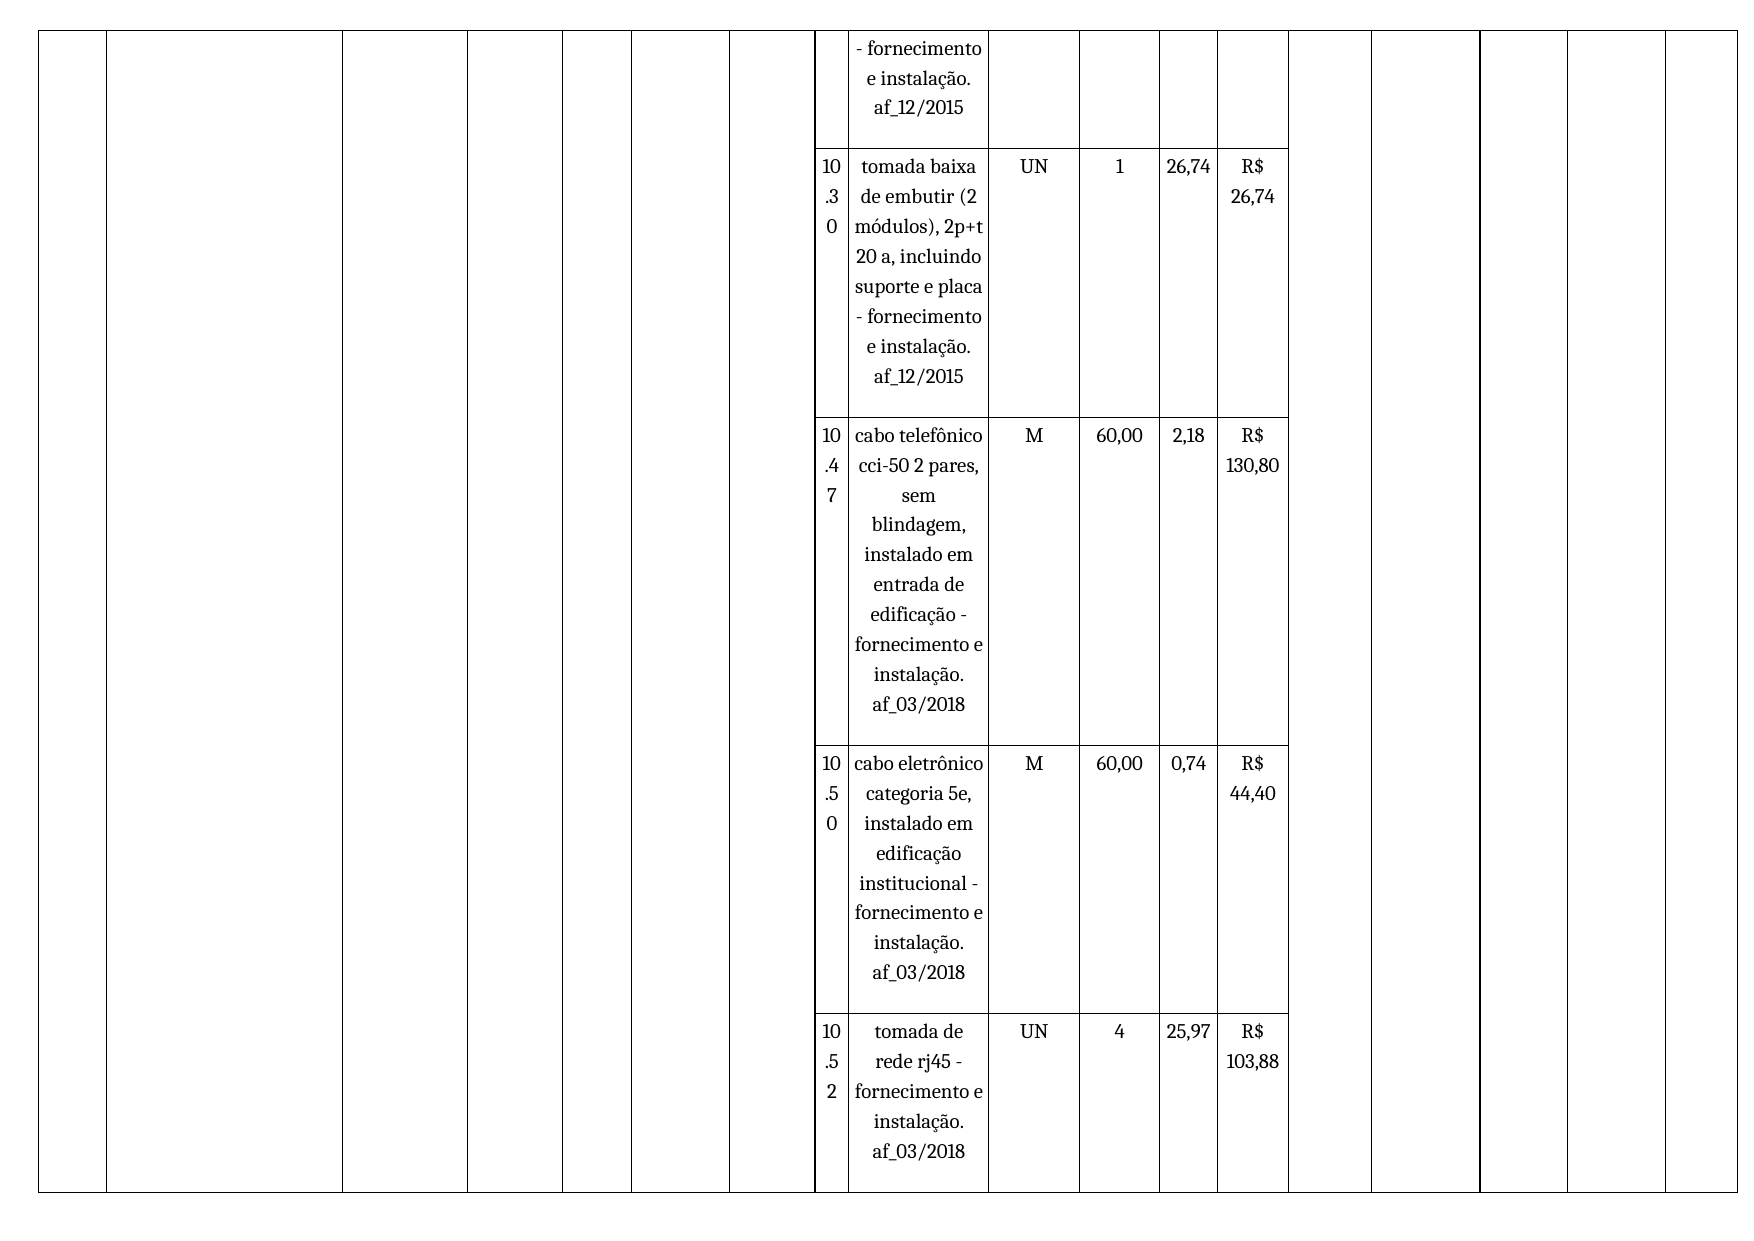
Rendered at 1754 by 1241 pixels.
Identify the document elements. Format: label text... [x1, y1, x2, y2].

table_cell UN [989, 1014, 1079, 1192]
table_cell 10.50 [816, 746, 848, 1013]
table_cell 0,74 [1160, 746, 1217, 1013]
table_cell 4 [1080, 1014, 1159, 1192]
table_cell 1 [1080, 149, 1159, 417]
table_cell - fornecimento e instalação. af_12/2015 [849, 31, 988, 148]
table_cell [107, 31, 342, 1192]
table_cell [468, 31, 562, 1192]
table_cell 10.52 [816, 1014, 848, 1192]
table_cell [39, 31, 106, 1192]
table_cell [632, 31, 729, 1192]
table_cell R$ 130,80 [1218, 418, 1288, 745]
table_cell 60,00 [1080, 746, 1159, 1013]
table_cell [1218, 31, 1288, 148]
table_cell [1666, 31, 1737, 1192]
table_cell M [989, 746, 1079, 1013]
table_cell [1568, 31, 1665, 1192]
table_cell [730, 31, 814, 1192]
table_cell tomada baixa de embutir (2 módulos), 2p+t 20 a, incluindo suporte e placa - fornecimento e instalação. af_12/2015 [849, 149, 988, 417]
table_cell cabo eletrônico categoria 5e, instalado em edificação institucional - fornecimento e instalação. af_03/2018 [849, 746, 988, 1013]
table_cell 25,97 [1160, 1014, 1217, 1192]
table_cell 2,18 [1160, 418, 1217, 745]
table_cell [1481, 31, 1567, 1192]
table_cell [1160, 31, 1217, 148]
table_cell 10.47 [816, 418, 848, 745]
table_cell R$ 26,74 [1218, 149, 1288, 417]
table_cell [1372, 31, 1479, 1192]
table_cell 60,00 [1080, 418, 1159, 745]
table_cell UN [989, 149, 1079, 417]
table_cell 10.30 [816, 149, 848, 417]
table_cell M [989, 418, 1079, 745]
table_cell [563, 31, 631, 1192]
table_cell tomada de rede rj45 - fornecimento e instalação. af_03/2018 [849, 1014, 988, 1192]
table_cell [1080, 31, 1159, 148]
table_cell cabo telefônico cci-50 2 pares, sem blindagem, instalado em entrada de edificação - fornecimento e instalação. af_03/2018 [849, 418, 988, 745]
table_cell 26,74 [1160, 149, 1217, 417]
table_cell [989, 31, 1079, 148]
table_cell [343, 31, 467, 1192]
table_cell R$ 44,40 [1218, 746, 1288, 1013]
table_cell R$ 103,88 [1218, 1014, 1288, 1192]
table_cell [1289, 31, 1371, 1192]
table_cell [816, 31, 848, 148]
